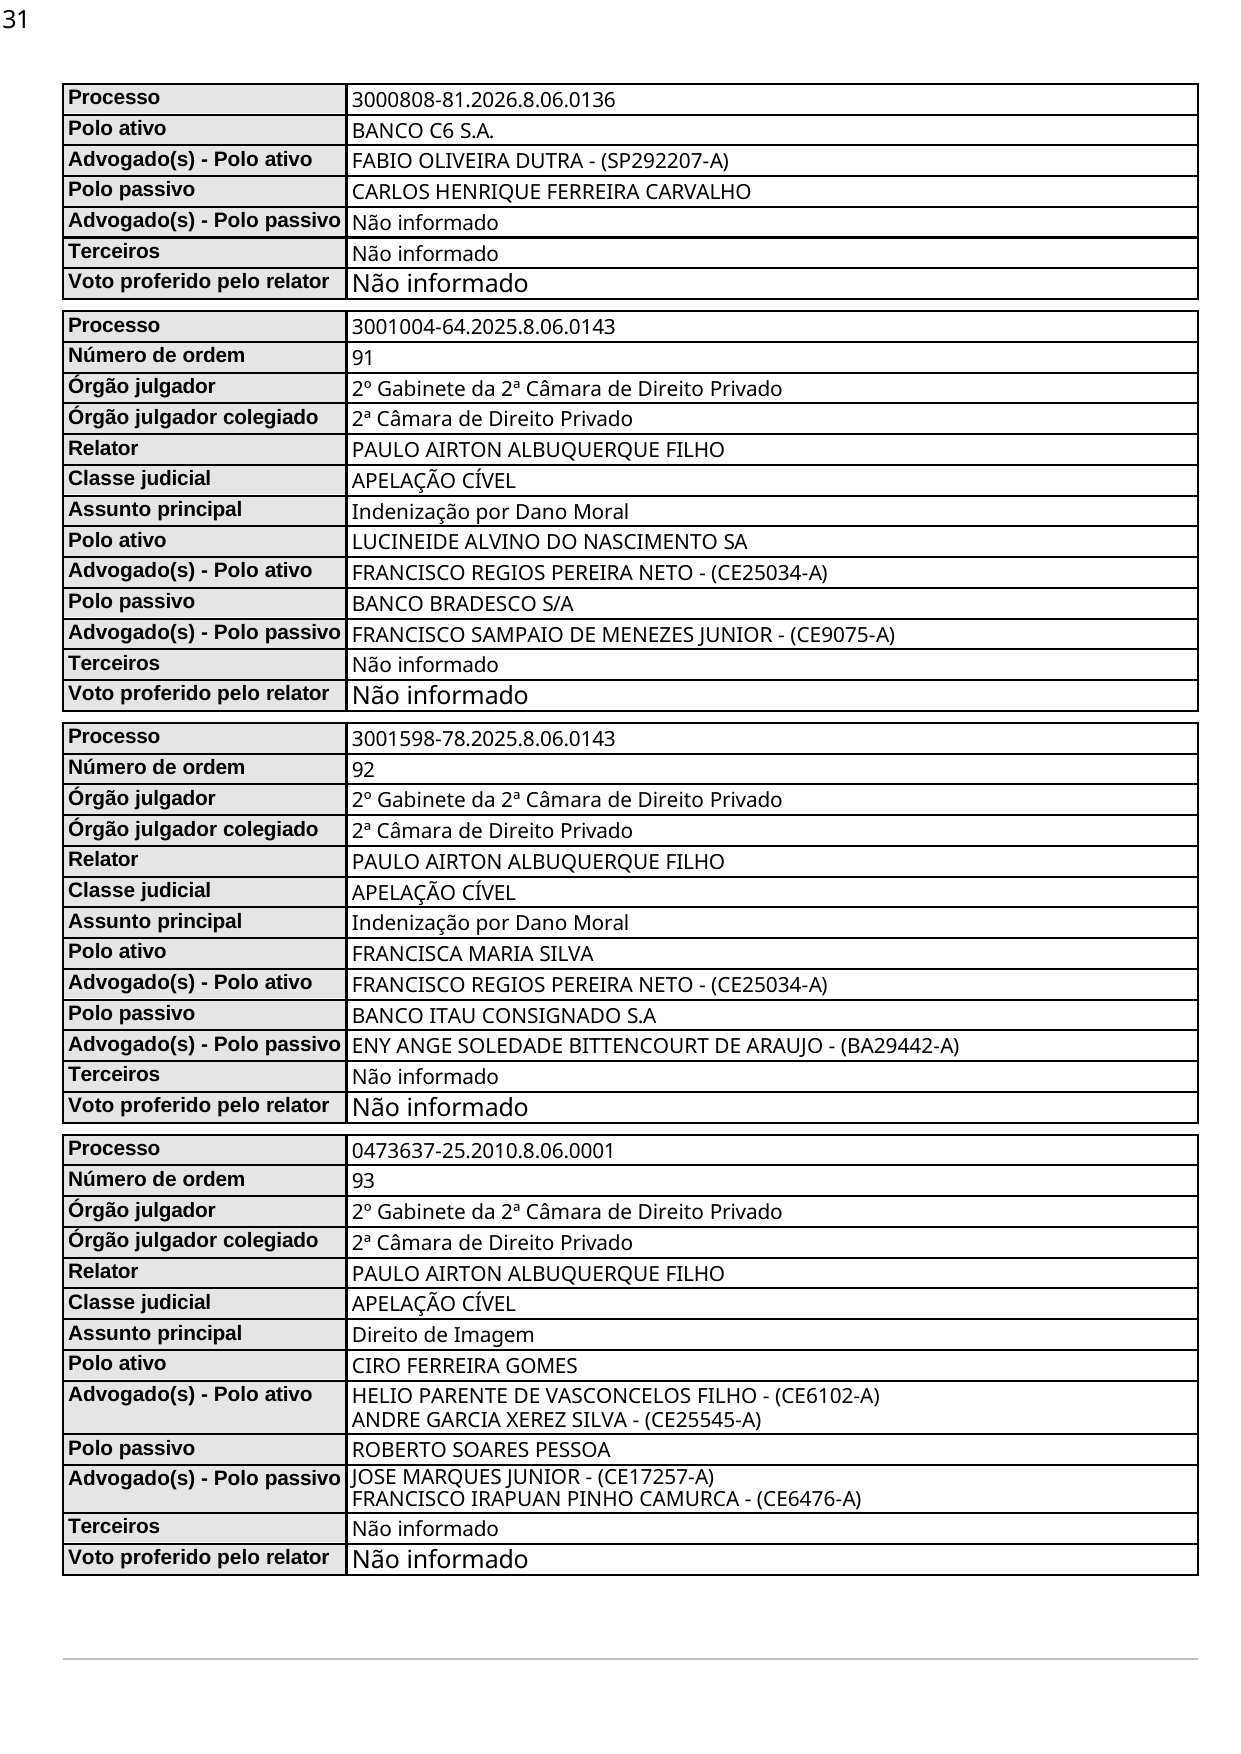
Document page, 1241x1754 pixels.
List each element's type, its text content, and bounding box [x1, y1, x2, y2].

table_cell Órgão julgador colegiado [64, 816, 345, 845]
table_cell Advogado(s) - Polo ativo [64, 146, 345, 175]
table_cell Órgão julgador [64, 785, 345, 814]
table_cell Advogado(s) - Polo passivo [64, 620, 345, 648]
table_cell Relator [64, 1259, 345, 1287]
table_cell CIRO FERREIRA GOMES [348, 1351, 1197, 1379]
table_cell Advogado(s) - Polo ativo [64, 970, 345, 998]
table_cell Classe judicial [64, 466, 345, 494]
table_cell FRANCISCO REGIOS PEREIRA NETO - (CE25034-A) [348, 970, 1197, 998]
table_cell BANCO C6 S.A. [348, 116, 1197, 144]
table_cell PAULO AIRTON ALBUQUERQUE FILHO [348, 1259, 1197, 1287]
table_cell Assunto principal [64, 908, 345, 937]
table_cell JOSE MARQUES JUNIOR - (CE17257-A) FRANCISCO IRAPUAN PINHO CAMURCA - (CE6476-A) [348, 1466, 1197, 1512]
table_cell CARLOS HENRIQUE FERREIRA CARVALHO [348, 177, 1197, 206]
table_cell APELAÇÃO CÍVEL [348, 1289, 1197, 1318]
table_cell Terceiros [64, 1514, 345, 1542]
table_header Processo [64, 312, 345, 341]
table_cell Advogado(s) - Polo passivo [64, 208, 345, 236]
table_cell Número de ordem [64, 1166, 345, 1195]
table_cell LUCINEIDE ALVINO DO NASCIMENTO SA [348, 527, 1197, 556]
table_cell Voto proferido pelo relator [64, 1093, 345, 1122]
table_cell Polo ativo [64, 1351, 345, 1379]
table_cell Terceiros [64, 239, 345, 267]
table_cell Não informado [348, 1514, 1197, 1542]
table_cell Advogado(s) - Polo passivo [64, 1031, 345, 1060]
table_header 3000808-81.2026.8.06.0136 [348, 85, 1197, 113]
table_cell Órgão julgador colegiado [64, 404, 345, 433]
table_cell BANCO BRADESCO S/A [348, 589, 1197, 617]
table_cell Voto proferido pelo relator [64, 681, 345, 710]
table_cell Indenização por Dano Moral [348, 497, 1197, 525]
table_cell ROBERTO SOARES PESSOA [348, 1435, 1197, 1464]
table_cell Órgão julgador [64, 1197, 345, 1226]
table_cell 2ª Câmara de Direito Privado [348, 816, 1197, 845]
table_cell Advogado(s) - Polo passivo [64, 1466, 345, 1512]
table_cell 2º Gabinete da 2ª Câmara de Direito Privado [348, 374, 1197, 402]
table_cell Não informado [348, 681, 1197, 710]
table_cell Não informado [348, 239, 1197, 267]
table_cell Polo ativo [64, 527, 345, 556]
table_cell Órgão julgador [64, 374, 345, 402]
table_cell Órgão julgador colegiado [64, 1228, 345, 1257]
table_cell Assunto principal [64, 1320, 345, 1349]
table_cell FRANCISCO REGIOS PEREIRA NETO - (CE25034-A) [348, 558, 1197, 587]
table_cell Classe judicial [64, 1289, 345, 1318]
table_cell Terceiros [64, 1062, 345, 1091]
table_cell HELIO PARENTE DE VASCONCELOS FILHO - (CE6102-A) ANDRE GARCIA XEREZ SILVA - (CE25545-A) [348, 1382, 1197, 1433]
table_cell Relator [64, 847, 345, 876]
table_cell 93 [348, 1166, 1197, 1195]
table_cell Polo passivo [64, 1435, 345, 1464]
table_cell Classe judicial [64, 878, 345, 906]
table_cell Indenização por Dano Moral [348, 908, 1197, 937]
table_header 3001598-78.2025.8.06.0143 [348, 724, 1197, 753]
table_cell ENY ANGE SOLEDADE BITTENCOURT DE ARAUJO - (BA29442-A) [348, 1031, 1197, 1060]
table_cell Não informado [348, 1093, 1197, 1122]
table_cell Voto proferido pelo relator [64, 1545, 345, 1574]
table_cell 2º Gabinete da 2ª Câmara de Direito Privado [348, 1197, 1197, 1226]
table_cell Advogado(s) - Polo ativo [64, 558, 345, 587]
table_cell Não informado [348, 208, 1197, 236]
table_cell 2ª Câmara de Direito Privado [348, 404, 1197, 433]
table_cell Polo passivo [64, 1001, 345, 1029]
table_header 0473637-25.2010.8.06.0001 [348, 1136, 1197, 1164]
table_cell Número de ordem [64, 755, 345, 783]
table_cell FRANCISCO SAMPAIO DE MENEZES JUNIOR - (CE9075-A) [348, 620, 1197, 648]
table_cell Polo ativo [64, 116, 345, 144]
table_cell FRANCISCA MARIA SILVA [348, 939, 1197, 968]
table_cell Polo passivo [64, 177, 345, 206]
table_cell Relator [64, 435, 345, 464]
table_cell Número de ordem [64, 343, 345, 372]
table_header Processo [64, 724, 345, 753]
table_cell Polo passivo [64, 589, 345, 617]
table_cell 2º Gabinete da 2ª Câmara de Direito Privado [348, 785, 1197, 814]
table_cell APELAÇÃO CÍVEL [348, 466, 1197, 494]
table_cell 2ª Câmara de Direito Privado [348, 1228, 1197, 1257]
table_cell PAULO AIRTON ALBUQUERQUE FILHO [348, 847, 1197, 876]
table_cell Não informado [348, 269, 1197, 298]
table_cell Voto proferido pelo relator [64, 269, 345, 298]
table_cell Polo ativo [64, 939, 345, 968]
table_header Processo [64, 1136, 345, 1164]
table_cell 92 [348, 755, 1197, 783]
table_cell Direito de Imagem [348, 1320, 1197, 1349]
table_cell Assunto principal [64, 497, 345, 525]
table_cell 91 [348, 343, 1197, 372]
table_cell Não informado [348, 650, 1197, 679]
table_cell FABIO OLIVEIRA DUTRA - (SP292207-A) [348, 146, 1197, 175]
table_cell Terceiros [64, 650, 345, 679]
table_cell Não informado [348, 1062, 1197, 1091]
table_cell APELAÇÃO CÍVEL [348, 878, 1197, 906]
table_cell PAULO AIRTON ALBUQUERQUE FILHO [348, 435, 1197, 464]
table_cell Advogado(s) - Polo ativo [64, 1382, 345, 1433]
table_cell BANCO ITAU CONSIGNADO S.A [348, 1001, 1197, 1029]
table_cell Não informado [348, 1545, 1197, 1574]
table_header Processo [64, 85, 345, 113]
table_header 3001004-64.2025.8.06.0143 [348, 312, 1197, 341]
